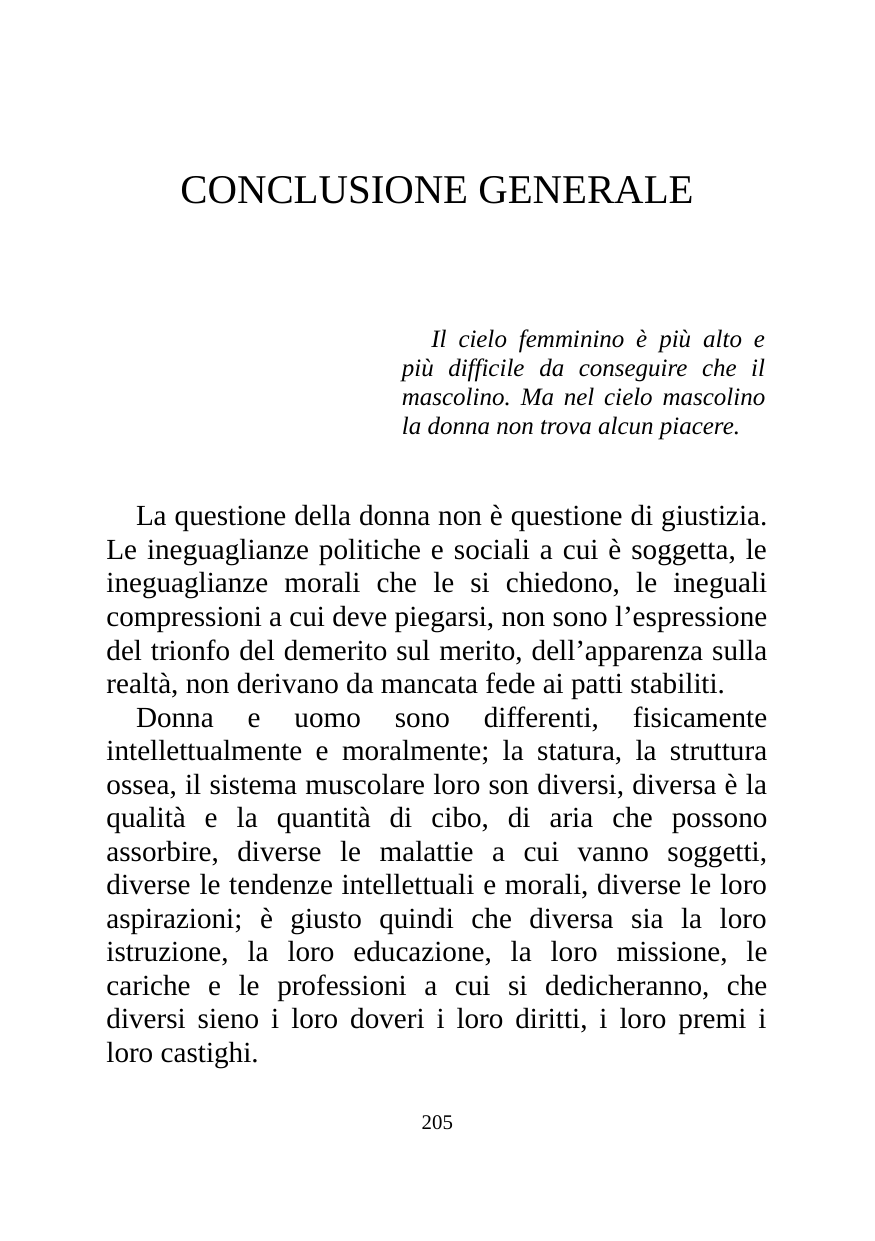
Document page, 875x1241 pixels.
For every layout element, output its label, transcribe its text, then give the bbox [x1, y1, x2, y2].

text La questione della donna non è questione di giustizia. Le ineguaglianze politiche e sociali a cui è soggetta, le ineguaglianze morali che le si chiedono, le ineguali compressioni a cui deve piegarsi, non sono l’espressione del trionfo del demerito sul merito, dell’apparenza sulla realtà, non derivano da mancata fede ai patti stabiliti. [106, 498, 768, 700]
subtitle CONCLUSIONE GENERALE [106, 165, 768, 212]
text Donna e uomo sono differenti, fisicamente intellettualmente e moralmente; la statura, la struttura ossea, il sistema muscolare loro son diversi, diversa è la qualità e la quantità di cibo, di aria che possono assorbire, diverse le malattie a cui vanno soggetti, diverse le tendenze intellettuali e morali, diverse le loro aspirazioni; è giusto quindi che diversa sia la loro istruzione, la loro educazione, la loro missione, le cariche e le professioni a cui si dedicheranno, che diversi sieno i loro doveri i loro diritti, i loro premi i loro castighi. [106, 700, 768, 1069]
text Il cielo femminino è più alto e più difficile da conseguire che il mascolino. Ma nel cielo mascolino la donna non trova alcun piacere. [402, 324, 768, 439]
